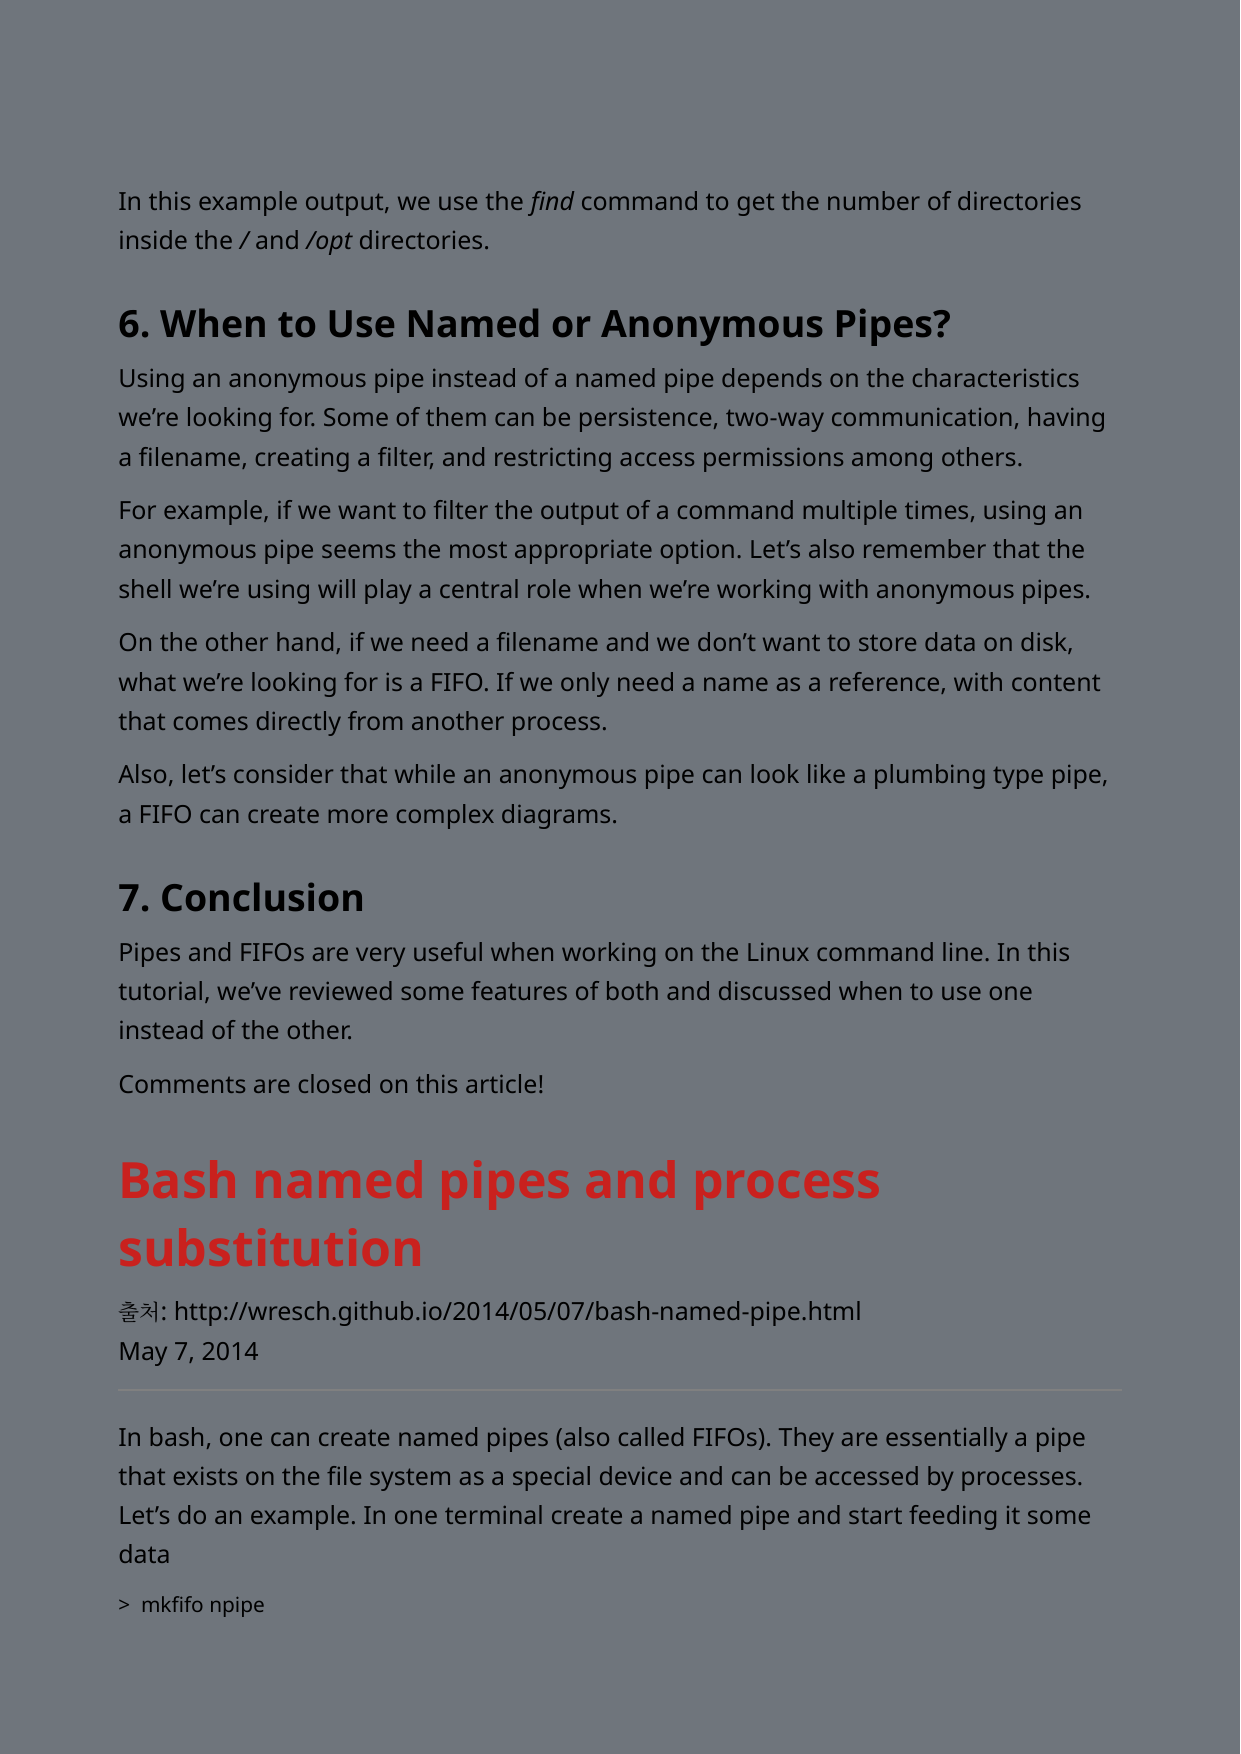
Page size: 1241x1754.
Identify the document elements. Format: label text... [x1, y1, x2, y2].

text Also, let’s consider that while an anonymous pipe can look like a plumbing type pipe, a FIFO can create more complex diagrams. [118, 757, 1122, 830]
text In bash, one can create named pipes (also called FIFOs). They are essentially a pipe that exists on the file system as a special device and can be accessed by processes. Let’s do an example. In one terminal create a named pipe and start feeding it some data [118, 1419, 1122, 1571]
subtitle 6. When to Use Named or Anonymous Pipes? [118, 297, 1122, 348]
text 출처: http://wresch.github.io/2014/05/07/bash-named-pipe.html [118, 1294, 1122, 1328]
text In this example output, we use the find command to get the number of directories inside the / and /opt directories. [118, 183, 1122, 257]
subtitle Bash named pipes and process substitution [118, 1145, 1122, 1281]
text For example, if we want to filter the output of a command multiple times, using an anonymous pipe seems the most appropriate option. Let’s also remember that the shell we’re using will play a central role when we’re working with anonymous pipes. [118, 493, 1122, 605]
text On the other hand, if we need a filename and we don’t want to store data on disk, what we’re looking for is a FIFO. If we only need a name as a reference, with content that comes directly from another process. [118, 625, 1122, 737]
text Pipes and FIFOs are very useful when working on the Linux command line. In this tutorial, we’ve reviewed some features of both and discussed when to use one instead of the other. [118, 934, 1122, 1047]
subtitle 7. Conclusion [118, 871, 1122, 922]
text > mkfifo npipe [118, 1591, 1122, 1619]
text Comments are closed on this article! [118, 1066, 1122, 1101]
text Using an anonymous pipe instead of a named pipe depends on the characteristics we’re looking for. Some of them can be persistence, two-way communication, having a filename, creating a filter, and restricting access permissions among others. [118, 361, 1122, 473]
text May 7, 2014 [118, 1333, 1122, 1367]
